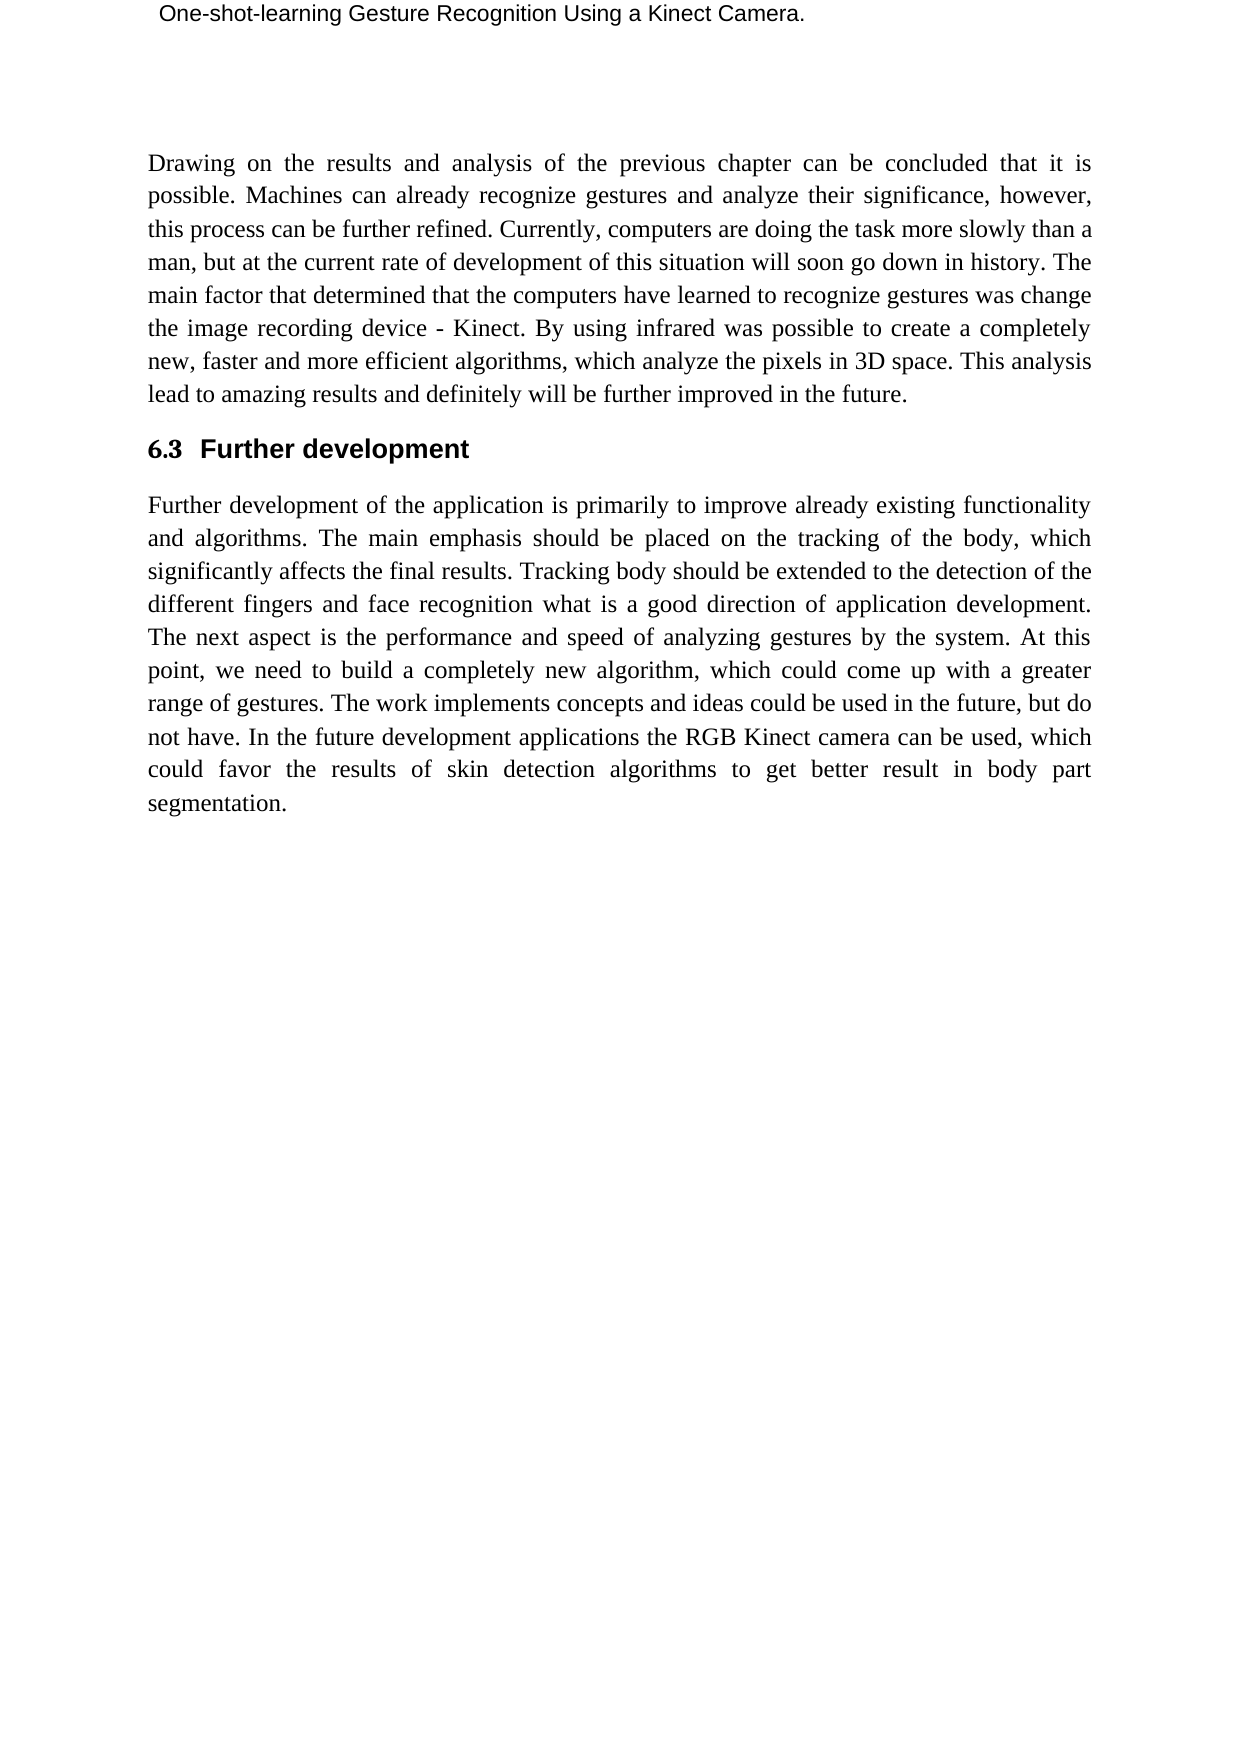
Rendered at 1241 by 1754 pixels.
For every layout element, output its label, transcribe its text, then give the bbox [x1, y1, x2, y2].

text Further development of the application is primarily to improve already existing functionality and algorithms. The main emphasis should be placed on the tracking of the body, which significantly affects the final results. Tracking body should be extended to the detection of the different fingers and face recognition what is a good direction of application development. The next aspect is the performance and speed of analyzing gestures by the system. At this point, we need to build a completely new algorithm, which could come up with a greater range of gestures. The work implements concepts and ideas could be used in the future, but do not have. In the future development applications the RGB Kinect camera can be used, which could favor the results of skin detection algorithms to get better result in body part segmentation. [148, 490, 1093, 816]
text Drawing on the results and analysis of the previous chapter can be concluded that it is possible. Machines can already recognize gestures and analyze their significance, however, this process can be further refined. Currently, computers are doing the task more slowly than a man, but at the current rate of development of this situation will soon go down in history. The main factor that determined that the computers have learned to recognize gestures was change the image recording device - Kinect. By using infrared was possible to create a completely new, faster and more efficient algorithms, which analyze the pixels in 3D space. This analysis lead to amazing results and definitely will be further improved in the future. [148, 148, 1093, 407]
text 6.3 Further development [148, 433, 1093, 465]
